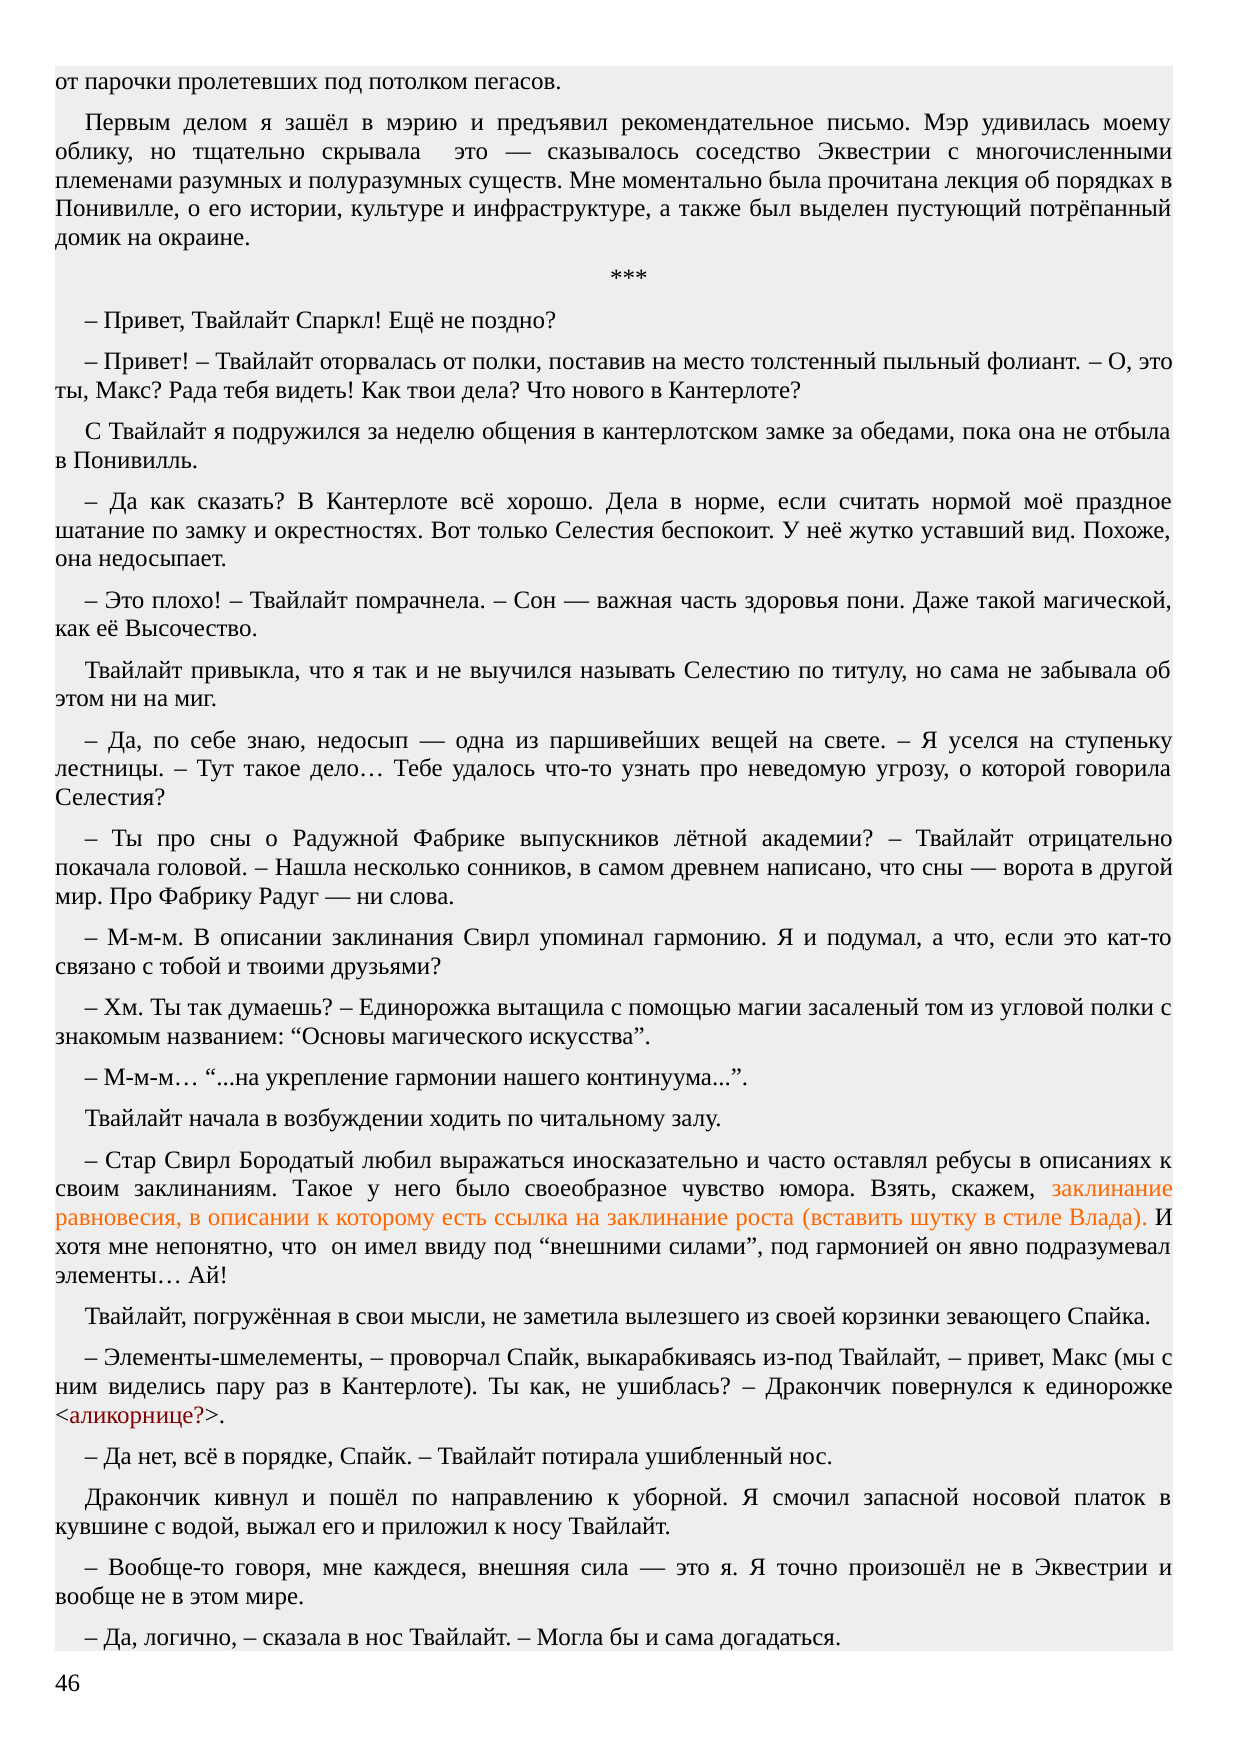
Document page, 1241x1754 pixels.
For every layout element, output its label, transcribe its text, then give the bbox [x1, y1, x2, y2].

text *** [55, 263, 1173, 292]
text Дракончик кивнул и пошёл по направлению к уборной. Я смочил запасной носовой платок в кувшине с водой, выжал его и приложил к носу Твайлайт. [55, 1482, 1173, 1540]
text – М-м-м. В описании заклинания Свирл упоминал гармонию. Я и подумал, а что, если это кат-то связано с тобой и твоими друзьями? [55, 922, 1173, 980]
text от парочки пролетевших под потолком пегасов. [55, 66, 1173, 95]
text – Элементы-шмелементы, – проворчал Спайк, выкарабкиваясь из-под Твайлайт, – привет, Макс (мы с ним виделись пару раз в Кантерлоте). Ты как, не ушиблась? – Дракончик повернулся к единорожке <аликорнице?>. [55, 1342, 1173, 1428]
text Первым делом я зашёл в мэрию и предъявил рекомендательное письмо. Мэр удивилась моему облику, но тщательно скрывала это — сказывалось соседство Эквестрии с многочисленными племенами разумных и полуразумных существ. Мне моментально была прочитана лекция об порядках в Понивилле, о его истории, культуре и инфраструктуре, а также был выделен пустующий потрёпанный домик на окраине. [55, 107, 1173, 251]
text – Это плохо! – Твайлайт помрачнела. – Сон — важная часть здоровья пони. Даже такой магической, как её Высочество. [55, 585, 1173, 642]
text – Вообще-то говоря, мне каждеся, внешняя сила — это я. Я точно произошёл не в Эквестрии и вообще не в этом мире. [55, 1552, 1173, 1610]
text – Да как сказать? В Кантерлоте всё хорошо. Дела в норме, если считать нормой моё праздное шатание по замку и окрестностях. Вот только Селестия беспокоит. У неё жутко уставший вид. Похоже, она недосыпает. [55, 486, 1173, 572]
text С Твайлайт я подружился за неделю общения в кантерлотском замке за обедами, пока она не отбыла в Понивилль. [55, 416, 1173, 473]
text – Да, по себе знаю, недосып — одна из паршивейших вещей на свете. – Я уселся на ступеньку лестницы. – Тут такое дело… Тебе удалось что-то узнать про неведомую угрозу, о которой говорила Селестия? [55, 725, 1173, 811]
text – Да нет, всё в порядке, Спайк. – Твайлайт потирала ушибленный нос. [55, 1441, 1173, 1470]
text – М-м-м… “...на укрепление гармонии нашего континуума...”. [55, 1062, 1173, 1091]
text – Привет, Твайлайт Спаркл! Ещё не поздно? [55, 305, 1173, 333]
text – Да, логично, – сказала в нос Твайлайт. – Могла бы и сама догадаться. [55, 1622, 1173, 1651]
text Твайлайт, погружённая в свои мысли, не заметила вылезшего из своей корзинки зевающего Спайка. [55, 1301, 1173, 1330]
text – Привет! – Твайлайт оторвалась от полки, поставив на место толстенный пыльный фолиант. – О, это ты, Макс? Рада тебя видеть! Как твои дела? Что нового в Кантерлоте? [55, 346, 1173, 403]
text Твайлайт начала в возбуждении ходить по читальному залу. [55, 1103, 1173, 1132]
text Твайлайт привыкла, что я так и не выучился называть Селестию по титулу, но сама не забывала об этом ни на миг. [55, 655, 1173, 712]
text – Ты про сны о Радужной Фабрике выпускников лётной академии? – Твайлайт отрицательно покачала головой. – Нашла несколько сонников, в самом древнем написано, что сны — ворота в другой мир. Про Фабрику Радуг — ни слова. [55, 823, 1173, 910]
text – Стар Свирл Бородатый любил выражаться иносказательно и часто оставлял ребусы в описаниях к своим заклинаниям. Такое у него было своеобразное чувство юмора. Взять, скажем, заклинание равновесия, в описании к которому есть ссылка на заклинание роста (вставить шутку в стиле Влада). И хотя мне непонятно, что он имел ввиду под “внешними силами”, под гармонией он явно подразумевал элементы… Ай! [55, 1145, 1173, 1288]
text – Хм. Ты так думаешь? – Единорожка вытащила с помощью магии засаленый том из угловой полки с знакомым названием: “Основы магического искусства”. [55, 992, 1173, 1050]
